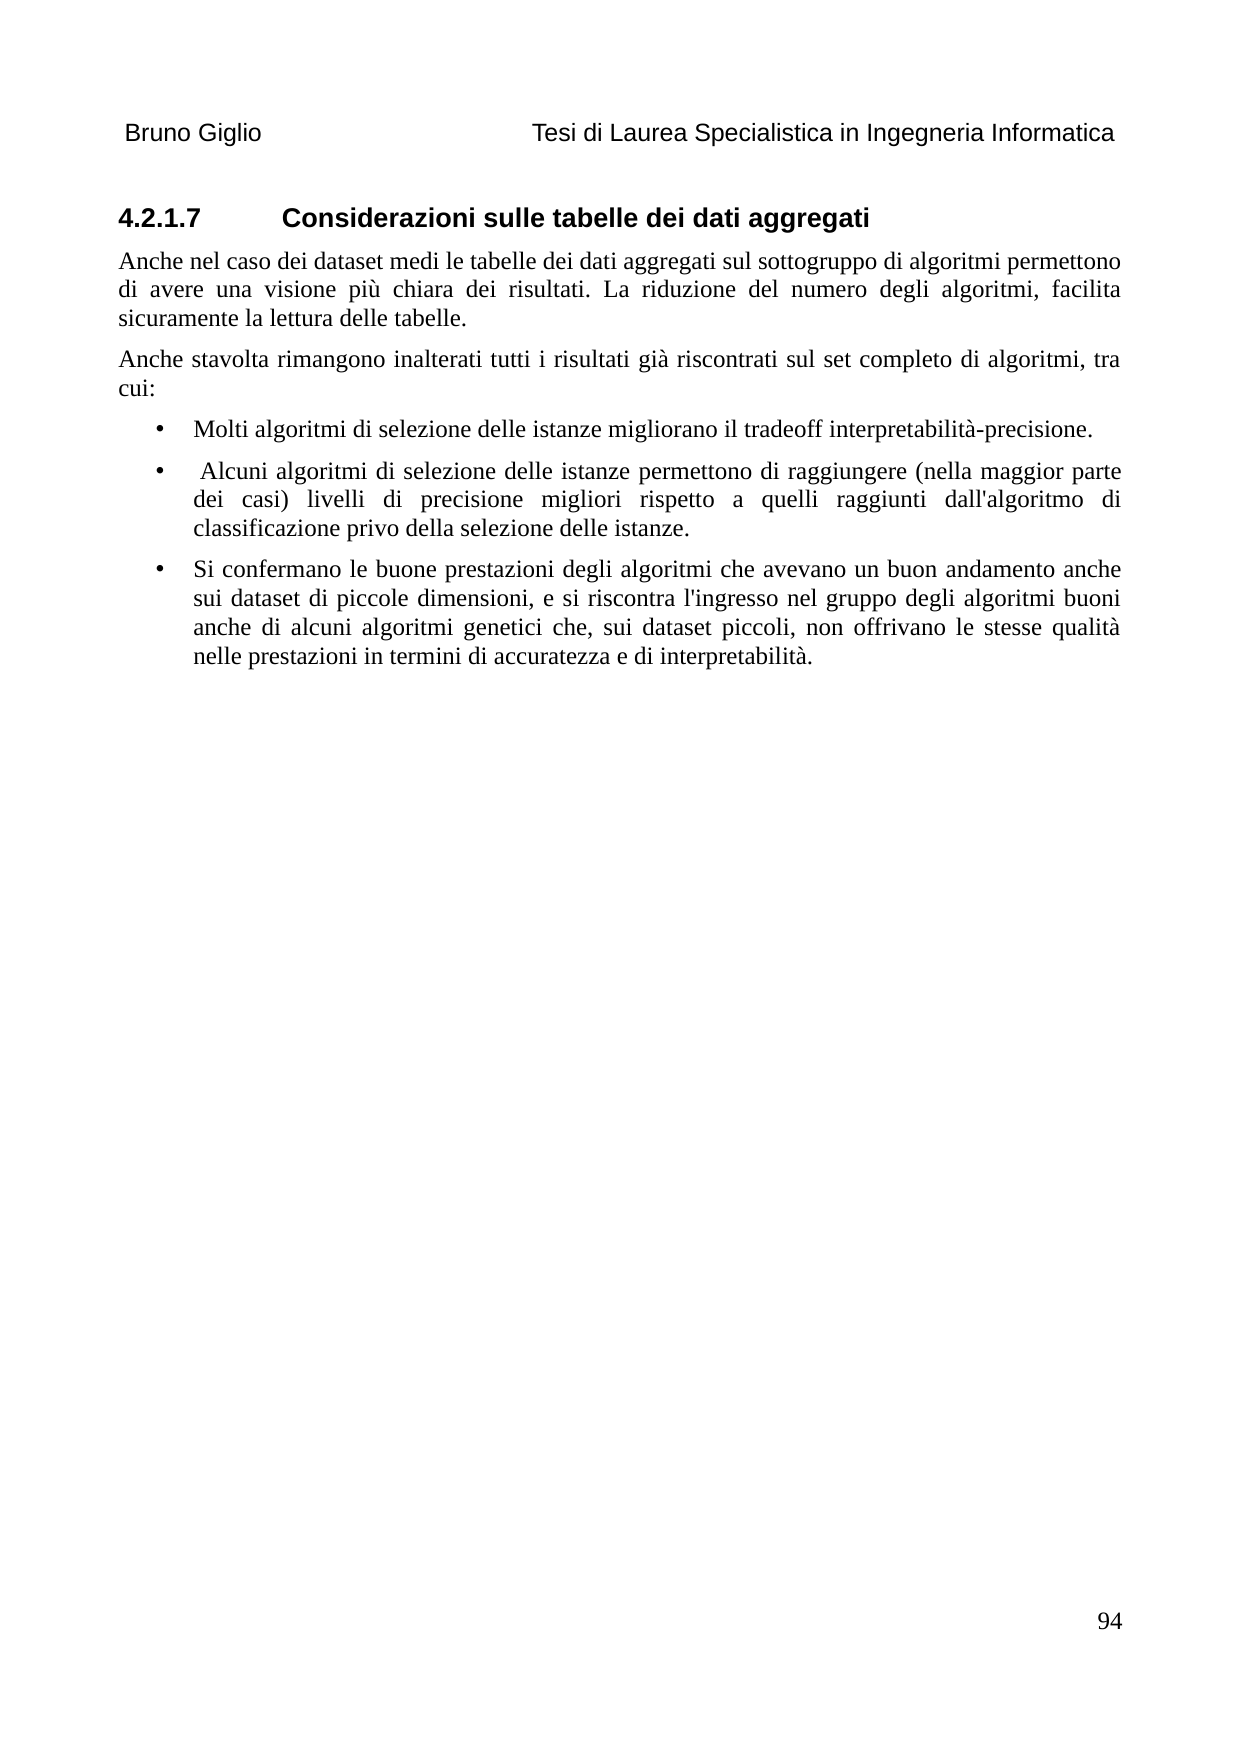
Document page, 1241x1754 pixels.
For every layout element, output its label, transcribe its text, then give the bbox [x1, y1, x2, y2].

list Molti algoritmi di selezione delle istanze migliorano il tradeoff interpretabilità-precisione. [156, 414, 1122, 443]
text Anche stavolta rimangono inalterati tutti i risultati già riscontrati sul set completo di algoritmi, tra cui: [118, 344, 1122, 402]
list Alcuni algoritmi di selezione delle istanze permettono di raggiungere (nella maggior parte dei casi) livelli di precisione migliori rispetto a quelli raggiunti dall'algoritmo di classificazione privo della selezione delle istanze. [156, 456, 1122, 542]
text Anche nel caso dei dataset medi le tabelle dei dati aggregati sul sottogruppo di algoritmi permettono di avere una visione più chiara dei risultati. La riduzione del numero degli algoritmi, facilita sicuramente la lettura delle tabelle. [118, 246, 1122, 332]
subtitle Considerazioni sulle tabelle dei dati aggregati [118, 202, 1122, 233]
list Si confermano le buone prestazioni degli algoritmi che avevano un buon andamento anche sui dataset di piccole dimensioni, e si riscontra l'ingresso nel gruppo degli algoritmi buoni anche di alcuni algoritmi genetici che, sui dataset piccoli, non offrivano le stesse qualità nelle prestazioni in termini di accuratezza e di interpretabilità. [156, 554, 1122, 669]
